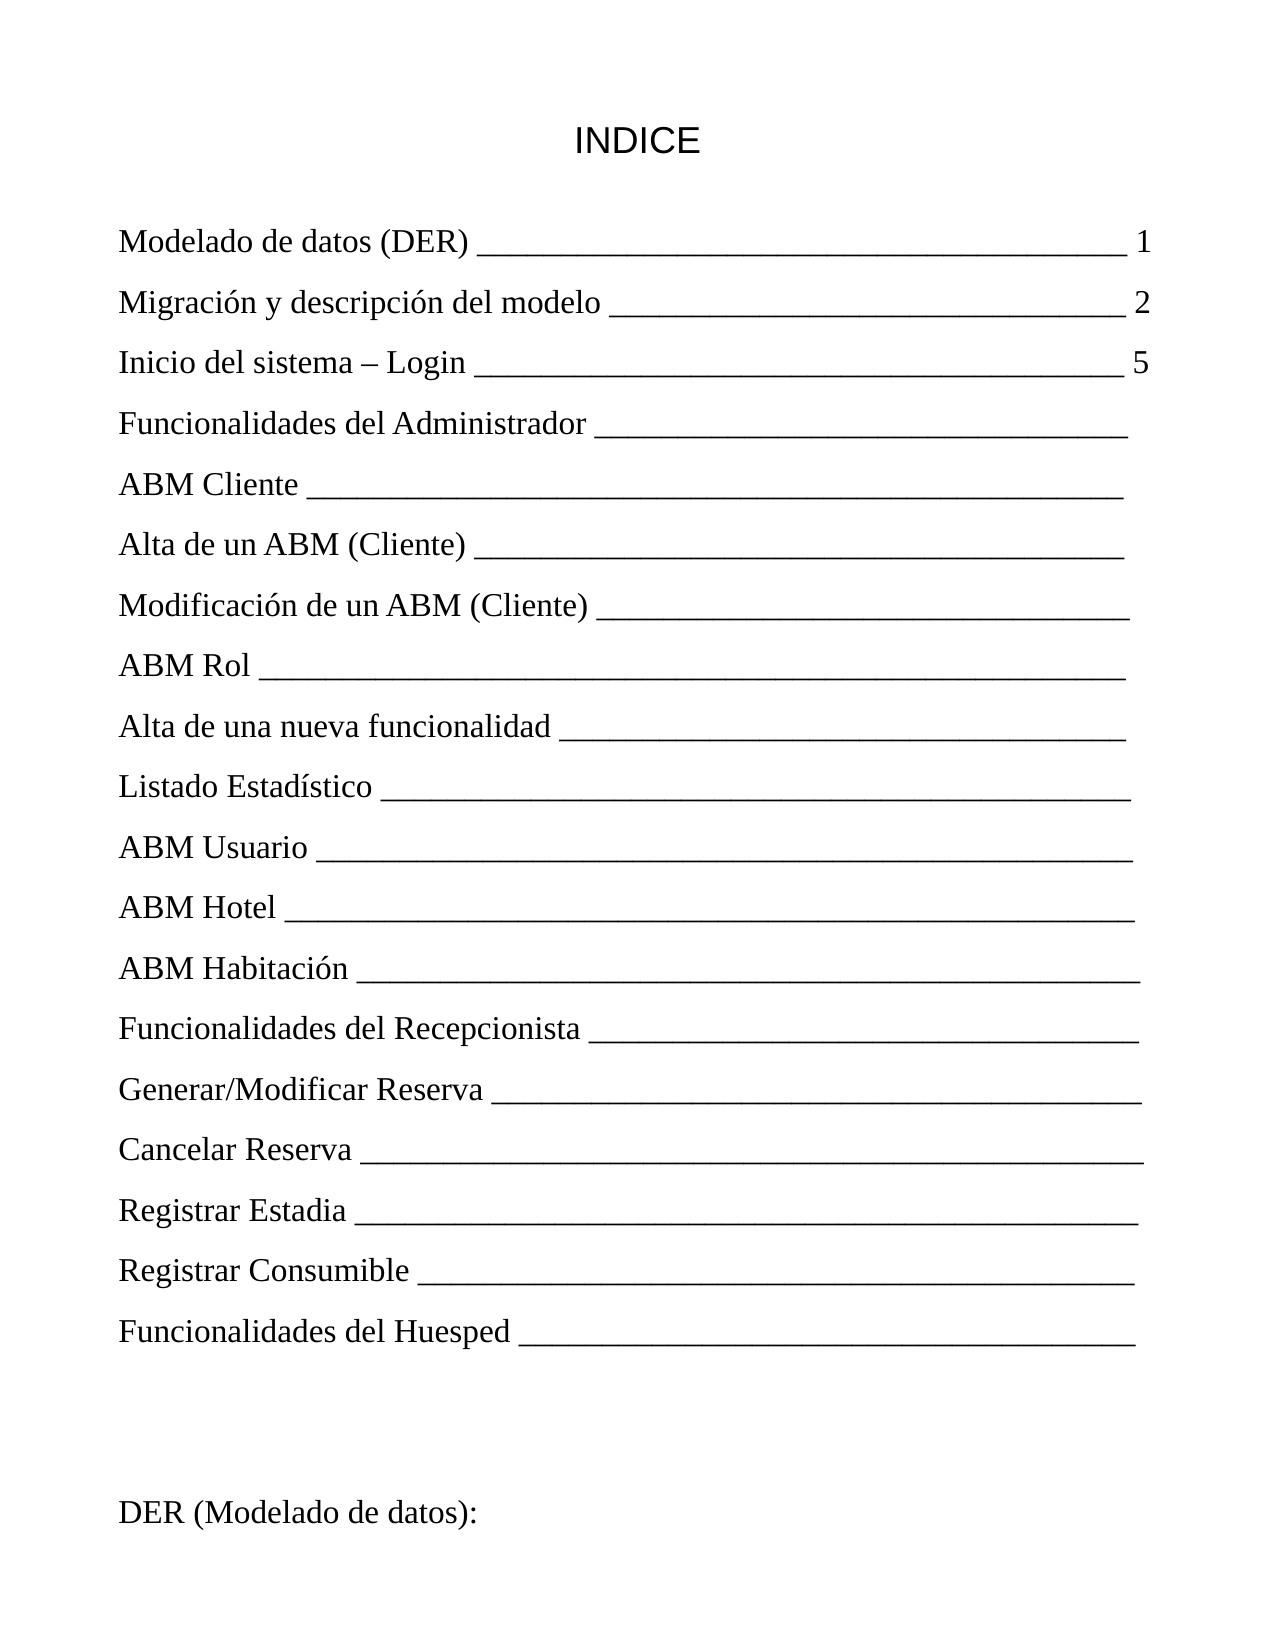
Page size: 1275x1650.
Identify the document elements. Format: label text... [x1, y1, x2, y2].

text Generar/Modificar Reserva _______________________________________ [118, 1069, 1157, 1107]
text Listado Estadístico _____________________________________________ [118, 766, 1157, 805]
text Cancelar Reserva _______________________________________________ [118, 1129, 1157, 1168]
text Alta de una nueva funcionalidad __________________________________ [118, 706, 1157, 744]
text Modelado de datos (DER) _______________________________________ 1 [118, 222, 1157, 260]
text Funcionalidades del Huesped _____________________________________ [118, 1311, 1157, 1349]
text ABM Hotel ___________________________________________________ [118, 887, 1157, 926]
text ABM Habitación _______________________________________________ [118, 948, 1157, 986]
text Modificación de un ABM (Cliente) ________________________________ [118, 585, 1157, 623]
text Funcionalidades del Recepcionista _________________________________ [118, 1008, 1157, 1047]
text ABM Cliente _________________________________________________ [118, 464, 1157, 502]
text Registrar Consumible ___________________________________________ [118, 1251, 1157, 1289]
text ABM Usuario _________________________________________________ [118, 827, 1157, 865]
text Migración y descripción del modelo _______________________________ 2 [118, 282, 1157, 321]
text Registrar Estadia _______________________________________________ [118, 1190, 1157, 1228]
text DER (Modelado de datos): [118, 1493, 1157, 1531]
text Inicio del sistema – Login _______________________________________ 5 [118, 343, 1157, 381]
text Alta de un ABM (Cliente) _______________________________________ [118, 524, 1157, 563]
text Funcionalidades del Administrador ________________________________ [118, 403, 1157, 442]
subtitle INDICE [118, 118, 1157, 161]
text ABM Rol ____________________________________________________ [118, 645, 1157, 684]
